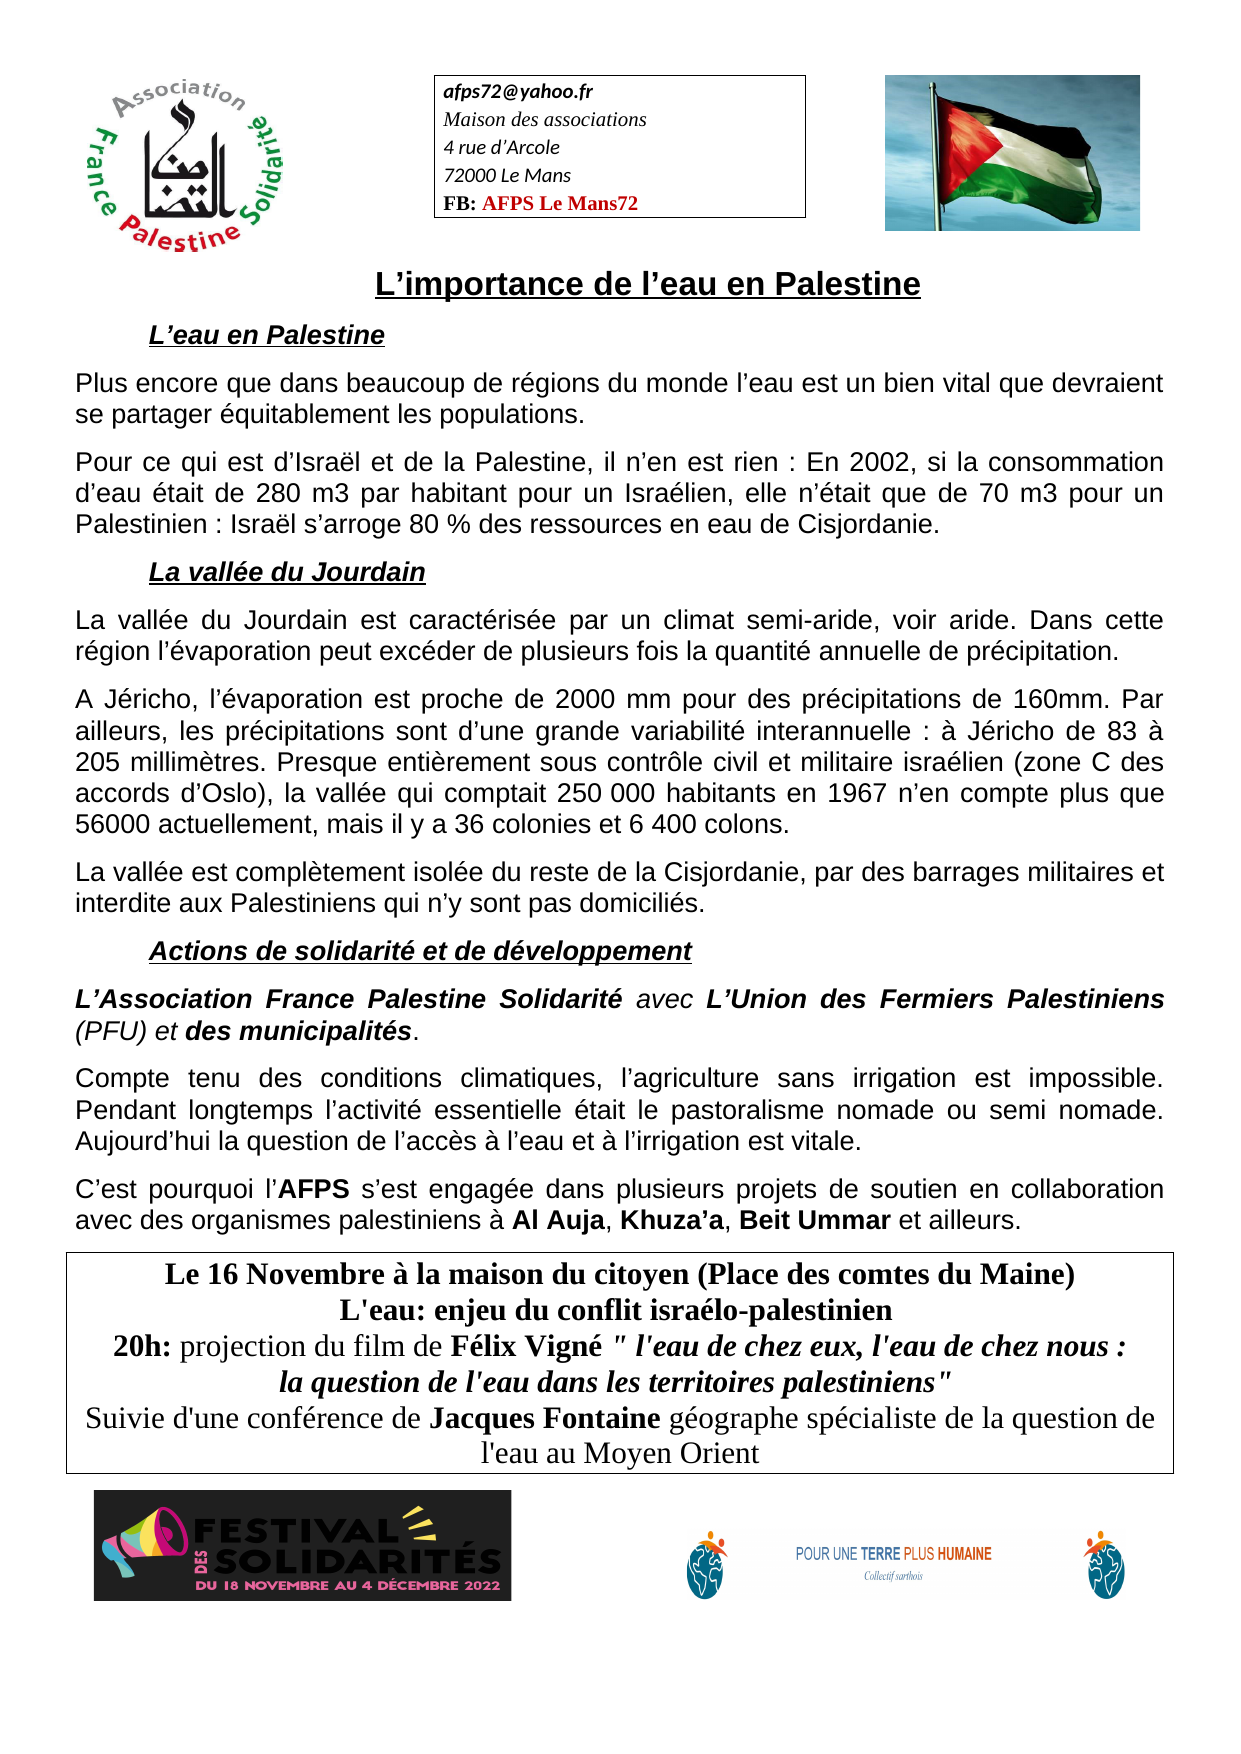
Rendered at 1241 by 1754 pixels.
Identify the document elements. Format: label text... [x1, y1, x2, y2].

text Compte tenu des conditions climatiques, l’agriculture sans irrigation est impossible. Pendant longtemps l’activité essentielle était le pastoralisme nomade ou semi nomade. Aujourd’hui la question de l’accès à l’eau et à l’irrigation est vitale. [75, 1062, 1165, 1156]
text C’est pourquoi l’AFPS s’est engagée dans plusieurs projets de soutien en collaboration avec des organismes palestiniens à Al Auja, Khuza’a, Beit Ummar et ailleurs. [75, 1173, 1165, 1235]
text L’Association France Palestine Solidarité avec L’Union des Fermiers Palestiniens (PFU) et des municipalités. [75, 983, 1165, 1046]
text 72000 Le Mans [436, 159, 804, 188]
text La vallée du Jourdain [75, 556, 1165, 587]
text La vallée du Jourdain est caractérisée par un climat semi-aride, voir aride. Dans cette région l’évaporation peut excéder de plusieurs fois la quantité annuelle de précipitation. [75, 604, 1165, 667]
picture [93, 1490, 512, 1601]
text Actions de solidarité et de développement [75, 935, 1165, 967]
text L’importance de l’eau en Palestine [75, 263, 1165, 302]
text La vallée est complètement isolée du reste de la Cisjordanie, par des barrages militaires et interdite aux Palestiniens qui n’y sont pas domiciliés. [75, 856, 1165, 919]
text L’eau en Palestine [75, 319, 1165, 350]
text afps72@yahoo.fr [436, 76, 804, 103]
text FB: AFPS Le Mans72 [436, 188, 804, 217]
text Le 16 Novembre à la maison du citoyen (Place des comtes du Maine) L'eau: enjeu du conflit israélo-palestinien 20h: projection du film de Félix Vigné " l'eau de chez eux, l'eau de chez nous : la question de l'eau dans les territoires palestiniens" Suivie d'une conférence de Jacques Fontaine géographe spécialiste de la question de l'eau au Moyen Orient [67, 1253, 1173, 1473]
picture [686, 1528, 1127, 1600]
text Maison des associations [436, 103, 804, 131]
text 4 rue d’Arcole [436, 131, 804, 159]
text Pour ce qui est d’Israël et de la Palestine, il n’en est rien : En 2002, si la consommation d’eau était de 280 m3 par habitant pour un Israélien, elle n’était que de 70 m3 pour un Palestinien : Israël s’arroge 80 % des ressources en eau de Cisjordanie. [75, 446, 1165, 539]
picture [686, 1578, 702, 1600]
text A Jéricho, l’évaporation est proche de 2000 mm pour des précipitations de 160mm. Par ailleurs, les précipitations sont d’une grande variabilité interannuelle : à Jéricho de 83 à 205 millimètres. Presque entièrement sous contrôle civil et militaire israélien (zone C des accords d’Oslo), la vallée qui comptait 250 000 habitants en 1967 n’en compte plus que 56000 actuellement, mais il y a 36 colonies et 6 400 colons. [75, 683, 1165, 839]
text Plus encore que dans beaucoup de régions du monde l’eau est un bien vital que devraient se partager équitablement les populations. [75, 367, 1165, 429]
